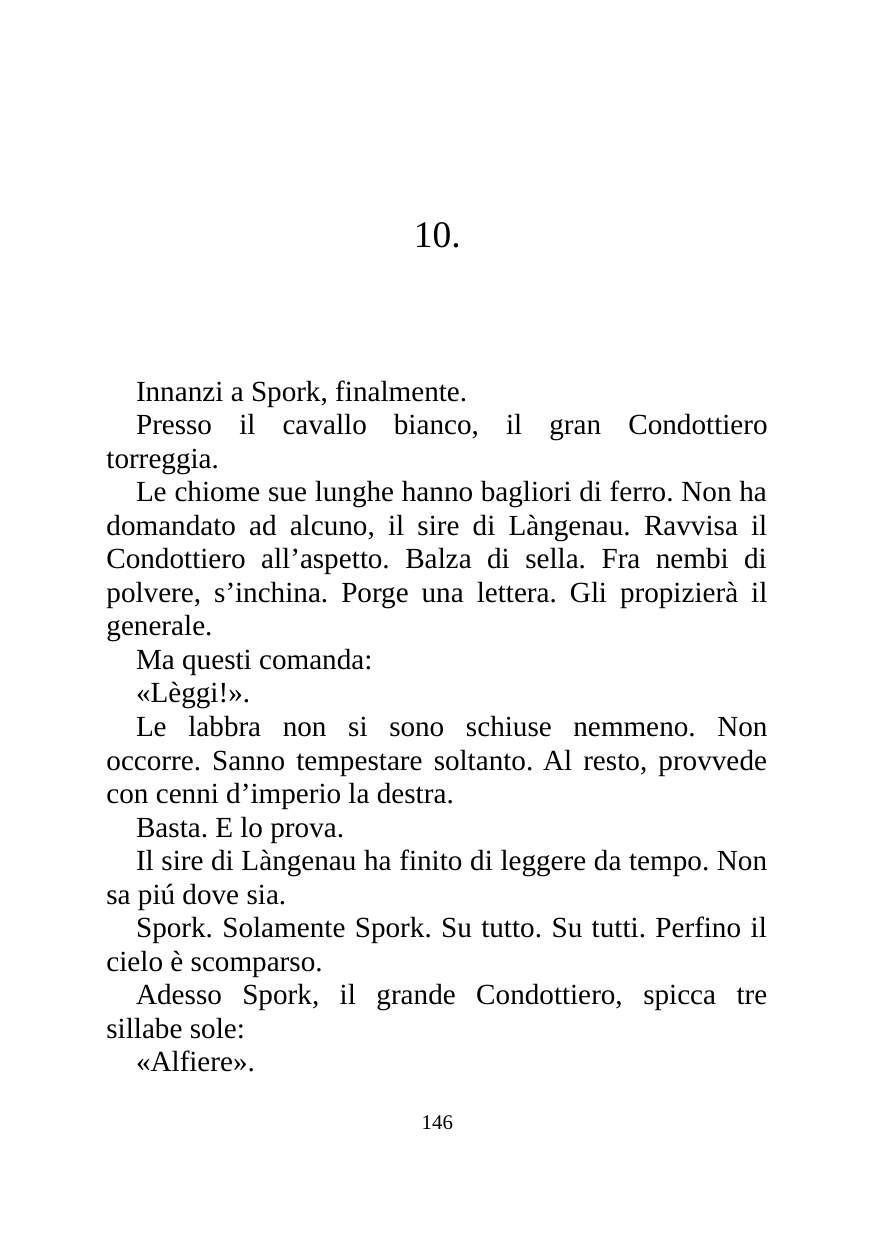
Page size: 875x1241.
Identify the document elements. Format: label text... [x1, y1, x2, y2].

text Ma questi comanda: [106, 642, 768, 676]
text Basta. E lo prova. [106, 810, 768, 843]
text Le chiome sue lunghe hanno bagliori di ferro. Non ha domandato ad alcuno, il sire di Làngenau. Ravvisa il Condottiero all’aspetto. Balza di sella. Fra nembi di polvere, s’inchina. Porge una lettera. Gli propizierà il generale. [106, 474, 768, 642]
text Il sire di Làngenau ha finito di leggere da tempo. Non sa piú dove sia. [106, 843, 768, 910]
text Le labbra non si sono schiuse nemmeno. Non occorre. Sanno tempestare soltanto. Al resto, provvede con cenni d’imperio la destra. [106, 709, 768, 810]
subtitle 10. [106, 212, 768, 256]
text «Alfiere». [106, 1044, 768, 1078]
text Adesso Spork, il grande Condottiero, spicca tre sillabe sole: [106, 977, 768, 1044]
text Spork. Solamente Spork. Su tutto. Su tutti. Perfino il cielo è scomparso. [106, 910, 768, 977]
text Presso il cavallo bianco, il gran Condottiero torreggia. [106, 407, 768, 474]
text «Lèggi!». [106, 676, 768, 709]
text Innanzi a Spork, finalmente. [106, 374, 768, 407]
